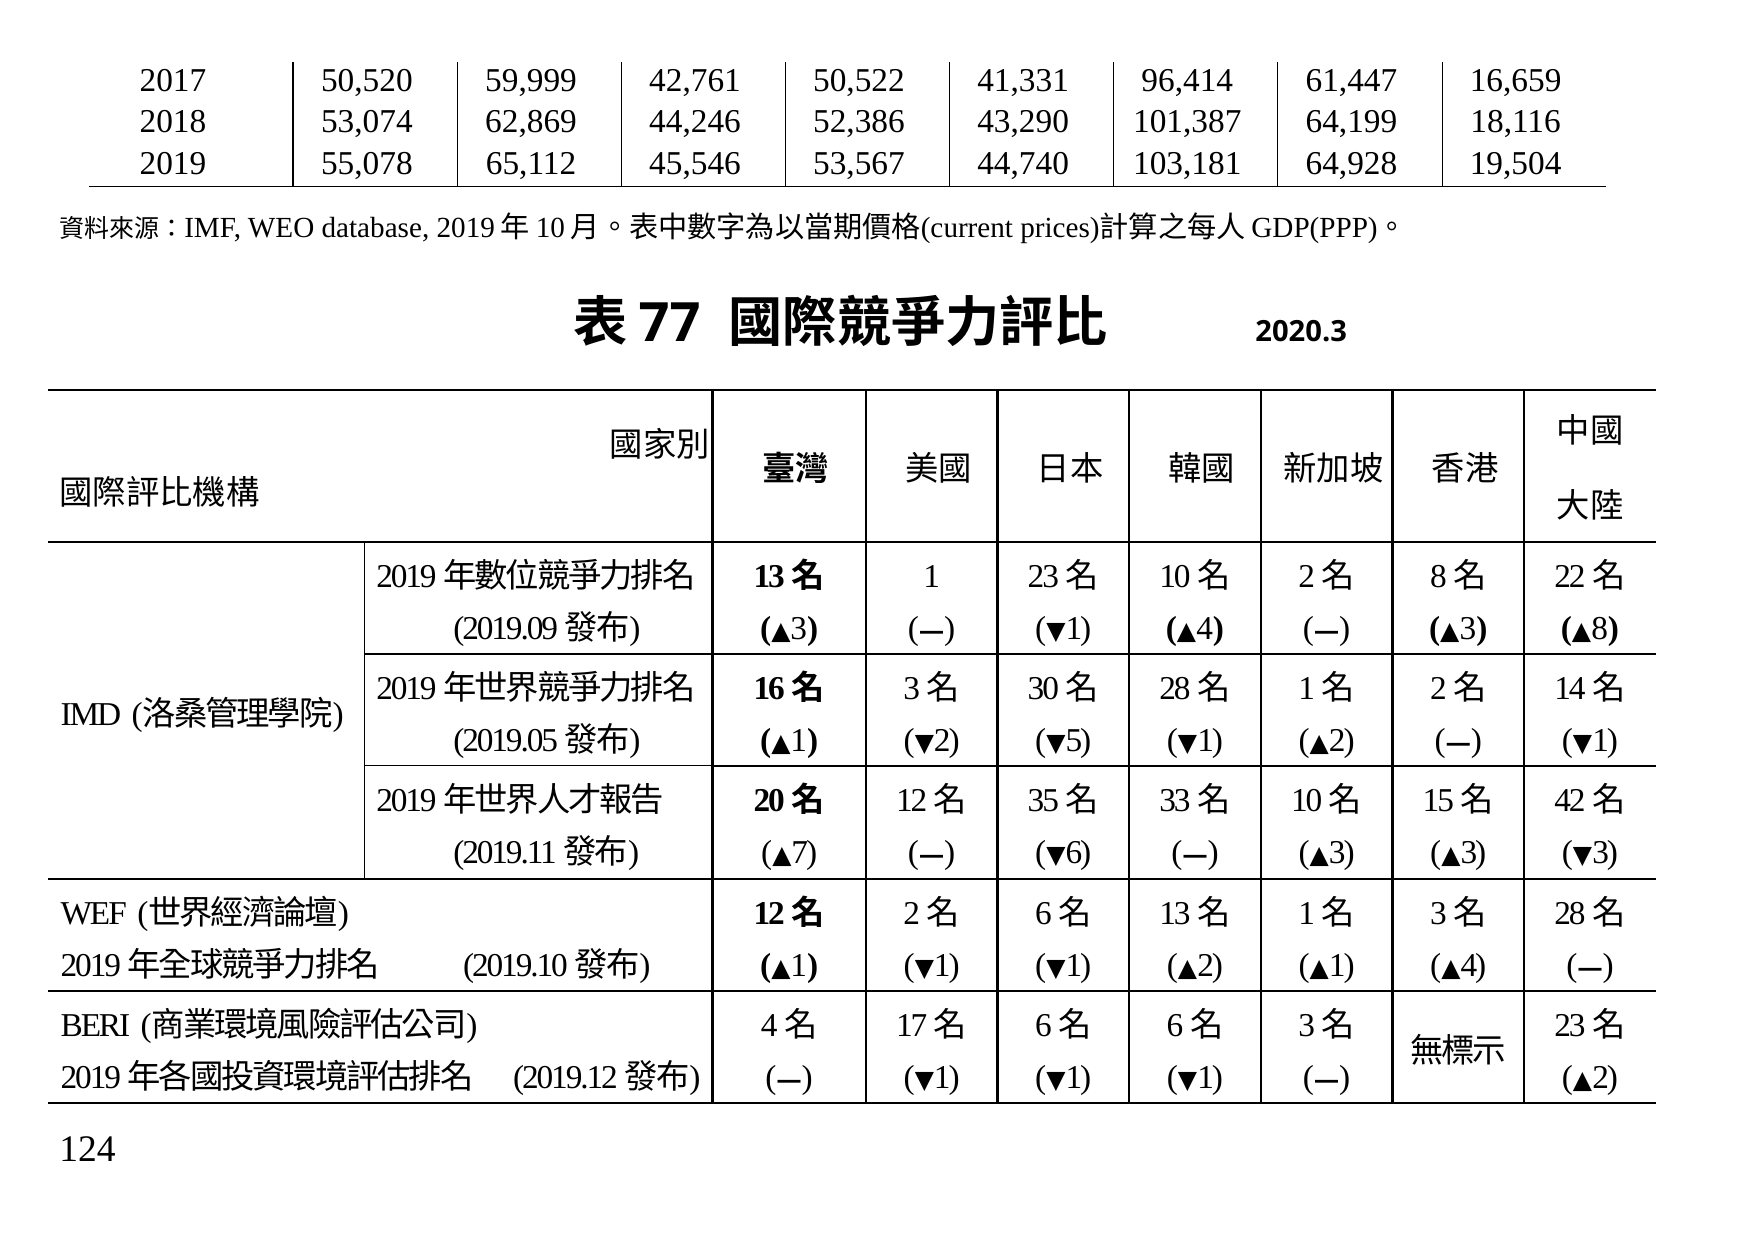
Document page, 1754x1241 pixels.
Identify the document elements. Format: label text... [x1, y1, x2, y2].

table_cell 3名 (▼2) [867, 655, 996, 765]
table_cell 6名 (▼1) [999, 880, 1128, 989]
table_cell 65,112 [458, 145, 621, 186]
table_cell 44,740 [950, 145, 1113, 186]
table_cell 64,928 [1278, 145, 1442, 186]
table_cell 20名 (▲7) [714, 767, 865, 877]
table_cell 35名 (▼6) [999, 767, 1128, 877]
table_cell 16名 (▲1) [714, 655, 865, 765]
table_cell 無標示 [1394, 992, 1523, 1102]
text 資料來源：IMF, WEO database, 2019年10月。表中數字為以當期價格(current prices)計算之每人GDP(PPP)。 [59, 187, 1636, 262]
table_cell 62,869 [458, 103, 621, 145]
table_cell 2名 (▼1) [867, 880, 996, 989]
table_cell 23名 (▼1) [999, 543, 1128, 653]
subtitle 表77 國際競爭力評比 2020.3 [59, 262, 1636, 374]
table_cell 96,414 [1114, 62, 1277, 103]
table_cell 1名 (▲2) [1262, 655, 1391, 765]
table_cell 2019年世界人才報告 (2019.11發布) [365, 766, 711, 877]
table_cell 22名 (▲8) [1525, 543, 1656, 653]
table_cell 12名 (▲1) [714, 880, 865, 989]
table_cell IMD (洛桑管理學院) [48, 543, 364, 877]
table_header 美國 [867, 391, 996, 541]
table_cell 14名 (▼1) [1525, 655, 1656, 765]
table_cell 3名 (▲4) [1394, 880, 1523, 989]
table_cell 6名 (▼1) [1130, 992, 1260, 1102]
table_cell 3名 (—) [1262, 992, 1391, 1102]
table_cell 2名 (—) [1262, 543, 1391, 653]
table_cell 10名 (▲4) [1130, 543, 1260, 653]
table_header 國家別 國際評比機構 [48, 391, 711, 541]
table_cell 12名 (—) [867, 767, 996, 877]
table_cell 17名 (▼1) [867, 992, 996, 1102]
table_cell 33名 (—) [1130, 767, 1260, 877]
table_header 日本 [999, 391, 1128, 541]
table_cell 42名 (▼3) [1525, 767, 1656, 877]
table_cell 15名 (▲3) [1394, 767, 1523, 877]
table_cell 23名 (▲2) [1525, 992, 1656, 1102]
table_cell 1 (—) [867, 543, 996, 653]
table_cell 2017 [89, 62, 292, 103]
table_cell 13名 (▲3) [714, 543, 865, 653]
table_cell 103,181 [1114, 145, 1277, 186]
table_cell BERI (商業環境風險評估公司) 2019年各國投資環境評估排名 (2019.12發布) [48, 992, 711, 1102]
table_cell 28名 (▼1) [1130, 655, 1260, 765]
table_cell 55,078 [294, 145, 457, 186]
table_cell 45,546 [622, 145, 785, 186]
table_cell 50,520 [294, 62, 457, 103]
table_cell 50,522 [786, 62, 949, 103]
table_cell 1名 (▲1) [1262, 880, 1391, 989]
table_cell 52,386 [786, 103, 949, 145]
table_cell 53,074 [294, 103, 457, 145]
table_cell WEF (世界經濟論壇) 2019年全球競爭力排名 (2019.10發布) [48, 880, 711, 989]
table_cell 44,246 [622, 103, 785, 145]
table_cell 64,199 [1278, 103, 1442, 145]
table_cell 18,116 [1443, 103, 1606, 145]
table_cell 41,331 [950, 62, 1113, 103]
table_cell 2019年世界競爭力排名 (2019.05發布) [365, 655, 711, 765]
table_cell 101,387 [1114, 103, 1277, 145]
table_cell 4名 (—) [714, 992, 865, 1102]
table_cell 2018 [89, 103, 292, 145]
table_cell 2019年數位競爭力排名 (2019.09發布) [365, 543, 711, 653]
table_cell 42,761 [622, 62, 785, 103]
table_header 臺灣 [714, 391, 865, 541]
table_header 香港 [1394, 391, 1523, 541]
table_cell 2名 (—) [1394, 655, 1523, 765]
table_cell 8名 (▲3) [1394, 543, 1523, 653]
table_header 中國 大陸 [1525, 391, 1656, 541]
table_cell 43,290 [950, 103, 1113, 145]
table_cell 61,447 [1278, 62, 1442, 103]
table_header 韓國 [1130, 391, 1260, 541]
table_cell 6名 (▼1) [999, 992, 1128, 1102]
table_cell 2019 [89, 145, 292, 186]
table_cell 10名 (▲3) [1262, 767, 1391, 877]
table_cell 19,504 [1443, 145, 1606, 186]
table_cell 28名 (—) [1525, 880, 1656, 989]
table_cell 30名 (▼5) [999, 655, 1128, 765]
table_header 新加坡 [1262, 391, 1391, 541]
table_cell 13名 (▲2) [1130, 880, 1260, 989]
table_cell 53,567 [786, 145, 949, 186]
table_cell 16,659 [1443, 62, 1606, 103]
table_cell 59,999 [458, 62, 621, 103]
